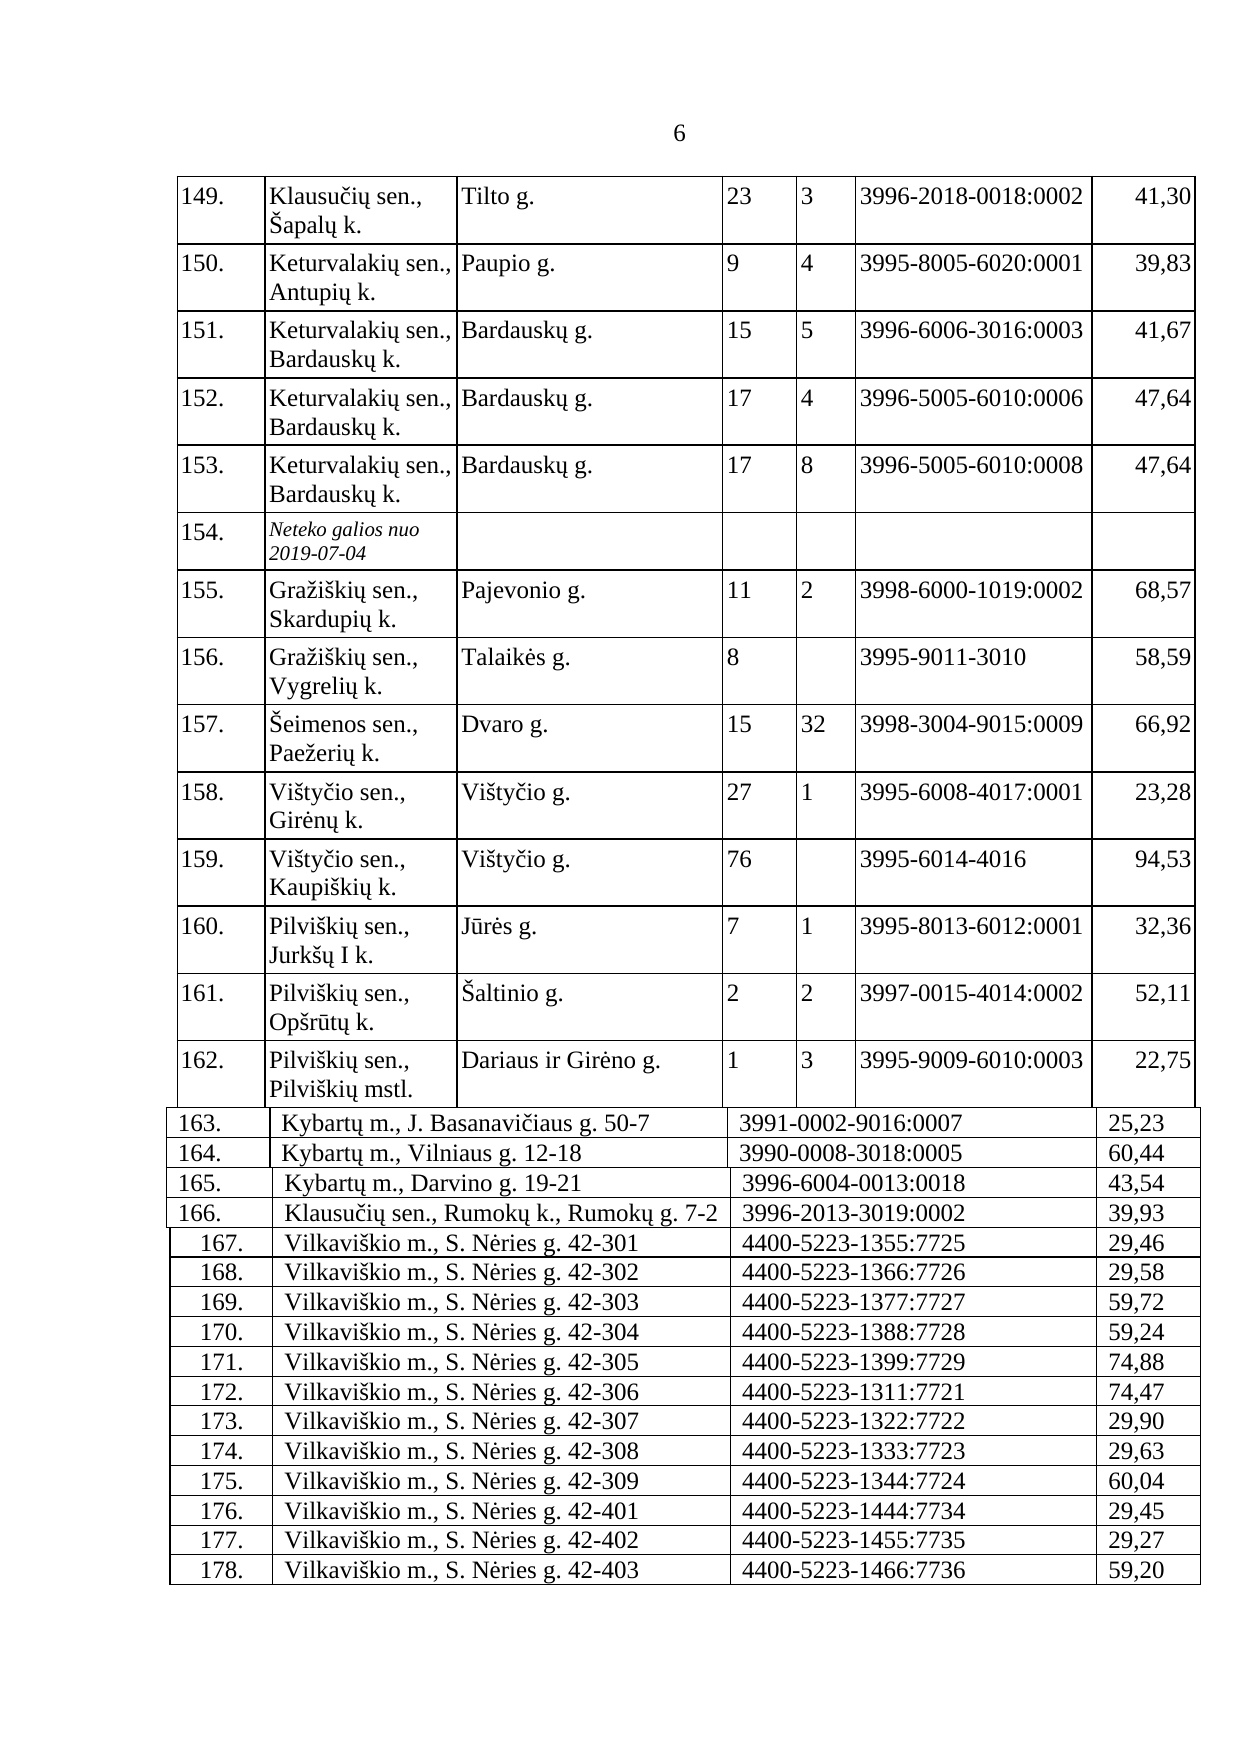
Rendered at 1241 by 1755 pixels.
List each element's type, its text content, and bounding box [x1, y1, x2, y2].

table_cell 32 [797, 705, 855, 771]
table_cell 4400-5223-1366:7726 [731, 1258, 1096, 1286]
table_cell Pajevonio g. [458, 571, 722, 637]
table_cell 152. [178, 379, 264, 444]
table_cell 3995-8005-6020:0001 [856, 245, 1091, 310]
table_cell [170, 243, 177, 310]
table_cell 3998-6000-1019:0002 [856, 571, 1091, 637]
table_cell 4 [797, 245, 855, 310]
table_cell 163. [167, 1108, 269, 1137]
table_cell [166, 176, 170, 243]
table_cell 155. [178, 571, 264, 637]
table_cell 43,54 [1097, 1168, 1200, 1197]
table_cell 29,46 [1097, 1228, 1200, 1256]
table_cell 153. [178, 446, 264, 512]
table_cell 15 [723, 705, 796, 771]
table_cell 3996-2018-0018:0002 [856, 177, 1091, 243]
table_cell [1093, 513, 1194, 569]
table_cell 170. [171, 1317, 272, 1346]
table_cell 7 [723, 907, 796, 972]
table_cell 175. [171, 1466, 272, 1495]
table_cell [1196, 704, 1200, 771]
table_cell 173. [171, 1406, 272, 1435]
table_cell Keturvalakių sen., Antupių k. [266, 245, 456, 310]
table_cell Talaikės g. [458, 638, 722, 704]
table_cell Jūrės g. [458, 907, 722, 972]
table_cell [1196, 905, 1200, 972]
table_cell 23 [723, 177, 796, 243]
table_cell 4400-5223-1322:7722 [731, 1406, 1096, 1435]
table_cell [170, 704, 177, 771]
table_cell 32,36 [1093, 907, 1194, 972]
table_cell 158. [178, 773, 264, 838]
table_cell 151. [178, 312, 264, 377]
table_cell 176. [171, 1496, 272, 1524]
table_cell 74,47 [1097, 1377, 1200, 1405]
table_cell 161. [178, 974, 264, 1040]
table_cell [170, 176, 177, 243]
table_cell [170, 569, 177, 637]
table_cell 149. [178, 177, 264, 243]
table_cell 2 [797, 571, 855, 637]
table_cell 11 [723, 571, 796, 637]
table_cell Vilkaviškio m., S. Nėries g. 42-401 [273, 1496, 730, 1524]
table_cell 8 [797, 446, 855, 512]
table_cell 74,88 [1097, 1347, 1200, 1376]
table_cell 154. [178, 513, 264, 569]
table_cell 41,67 [1093, 312, 1194, 377]
table_cell 17 [723, 379, 796, 444]
table_cell 59,24 [1097, 1317, 1200, 1346]
table_cell [170, 1040, 177, 1107]
table_cell 166. [167, 1198, 272, 1227]
table_cell 4400-5223-1377:7727 [731, 1287, 1096, 1316]
table_cell Gražiškių sen., Skardupių k. [266, 571, 456, 637]
table_cell 3996-2013-3019:0002 [731, 1198, 1096, 1227]
table_cell [1196, 569, 1200, 637]
table_cell [1196, 444, 1200, 512]
table_cell 177. [171, 1526, 272, 1554]
table_cell Bardauskų g. [458, 379, 722, 444]
table_cell [797, 638, 855, 704]
table_cell Keturvalakių sen., Bardauskų k. [266, 446, 456, 512]
table_cell Vilkaviškio m., S. Nėries g. 42-309 [273, 1466, 730, 1495]
table_cell Vištyčio g. [458, 840, 722, 905]
table_cell 4400-5223-1344:7724 [731, 1466, 1096, 1495]
table_cell Pilviškių sen., Pilviškių mstl. [266, 1041, 456, 1107]
table_cell Vilkaviškio m., S. Nėries g. 42-306 [273, 1377, 730, 1405]
table_cell 29,58 [1097, 1258, 1200, 1286]
table_cell 4400-5223-1333:7723 [731, 1436, 1096, 1465]
table_cell [166, 1040, 170, 1107]
table_cell 17 [723, 446, 796, 512]
table_cell Vištyčio sen., Kaupiškių k. [266, 840, 456, 905]
table_cell 4400-5223-1455:7735 [731, 1526, 1096, 1554]
table_cell 2 [797, 974, 855, 1040]
table_cell [166, 973, 170, 1040]
table_cell [1196, 973, 1200, 1040]
table_cell 59,20 [1097, 1555, 1200, 1584]
table_cell 157. [178, 705, 264, 771]
table_cell 150. [178, 245, 264, 310]
table_cell [166, 243, 170, 310]
table_cell 3996-5005-6010:0008 [856, 446, 1091, 512]
table_cell [1196, 243, 1200, 310]
table_cell 4400-5223-1444:7734 [731, 1496, 1096, 1524]
table_cell 2 [723, 974, 796, 1040]
table_cell 159. [178, 840, 264, 905]
table_cell 94,53 [1093, 840, 1194, 905]
table_cell Pilviškių sen., Jurkšų I k. [266, 907, 456, 972]
table_cell Kybartų m., Vilniaus g. 12-18 [271, 1138, 727, 1167]
table_cell Vištyčio g. [458, 773, 722, 838]
table_cell 3996-6006-3016:0003 [856, 312, 1091, 377]
table_cell 22,75 [1093, 1041, 1194, 1107]
table_cell 66,92 [1093, 705, 1194, 771]
table_cell Dvaro g. [458, 705, 722, 771]
table_cell 160. [178, 907, 264, 972]
table_cell 3996-6004-0013:0018 [731, 1168, 1096, 1197]
table_cell 15 [723, 312, 796, 377]
table_cell Vilkaviškio m., S. Nėries g. 42-402 [273, 1526, 730, 1554]
table_cell 29,45 [1097, 1496, 1200, 1524]
table_cell 3995-6014-4016 [856, 840, 1091, 905]
table_cell [170, 377, 177, 444]
table_cell [170, 905, 177, 972]
table_cell 162. [178, 1041, 264, 1107]
table_cell 3996-5005-6010:0006 [856, 379, 1091, 444]
table_cell 29,63 [1097, 1436, 1200, 1465]
table_cell 5 [797, 312, 855, 377]
table_cell [1196, 637, 1200, 704]
table_cell 68,57 [1093, 571, 1194, 637]
table_cell [166, 637, 170, 704]
table_cell Klausučių sen., Rumokų k., Rumokų g. 7-2 [273, 1198, 730, 1227]
table_cell 172. [171, 1377, 272, 1405]
table_cell Keturvalakių sen., Bardauskų k. [266, 379, 456, 444]
table_cell 52,11 [1093, 974, 1194, 1040]
table_cell Vilkaviškio m., S. Nėries g. 42-302 [273, 1258, 730, 1286]
table_cell 47,64 [1093, 379, 1194, 444]
table_cell Bardauskų g. [458, 312, 722, 377]
table_cell 178. [171, 1555, 272, 1584]
table_cell 3995-9009-6010:0003 [856, 1041, 1091, 1107]
table_cell 3995-9011-3010 [856, 638, 1091, 704]
table_cell [166, 905, 170, 972]
table_cell Kybartų m., J. Basanavičiaus g. 50-7 [271, 1108, 727, 1137]
table_cell Vilkaviškio m., S. Nėries g. 42-305 [273, 1347, 730, 1376]
table_cell 4 [797, 379, 855, 444]
table_cell 3997-0015-4014:0002 [856, 974, 1091, 1040]
table_cell 3 [797, 177, 855, 243]
table_cell [170, 512, 177, 569]
table_cell 29,27 [1097, 1526, 1200, 1554]
table_cell [166, 444, 170, 512]
table_cell 169. [171, 1287, 272, 1316]
table_cell 3991-0002-9016:0007 [728, 1108, 1096, 1137]
table_cell [166, 771, 170, 838]
table_cell [1196, 512, 1200, 569]
table_cell 60,44 [1097, 1138, 1200, 1167]
table_cell 4400-5223-1311:7721 [731, 1377, 1096, 1405]
table_cell 27 [723, 773, 796, 838]
table_cell [166, 704, 170, 771]
table_cell Tilto g. [458, 177, 722, 243]
table_cell [856, 513, 1091, 569]
table_cell Bardauskų g. [458, 446, 722, 512]
table_cell 167. [171, 1228, 272, 1256]
table_cell 171. [171, 1347, 272, 1376]
table_cell [166, 310, 170, 377]
table_cell 4400-5223-1466:7736 [731, 1555, 1096, 1584]
table_cell [170, 771, 177, 838]
table_cell 8 [723, 638, 796, 704]
table_cell Vilkaviškio m., S. Nėries g. 42-403 [273, 1555, 730, 1584]
table_cell Vilkaviškio m., S. Nėries g. 42-308 [273, 1436, 730, 1465]
table_cell Vilkaviškio m., S. Nėries g. 42-303 [273, 1287, 730, 1316]
table_cell [1196, 310, 1200, 377]
table_cell 29,90 [1097, 1406, 1200, 1435]
table_cell 168. [171, 1258, 272, 1286]
table_cell 1 [797, 773, 855, 838]
table_cell [166, 838, 170, 905]
table_cell 23,28 [1093, 773, 1194, 838]
table_cell Šaltinio g. [458, 974, 722, 1040]
table_cell 1 [797, 907, 855, 972]
table_cell [166, 512, 170, 569]
table_cell 58,59 [1093, 638, 1194, 704]
table_cell 76 [723, 840, 796, 905]
table_cell 59,72 [1097, 1287, 1200, 1316]
table_cell [170, 444, 177, 512]
table_cell 3998-3004-9015:0009 [856, 705, 1091, 771]
table_cell [723, 513, 796, 569]
table_cell Klausučių sen., Šapalų k. [266, 177, 456, 243]
table_cell 3 [797, 1041, 855, 1107]
table_cell [170, 310, 177, 377]
table_cell 3995-6008-4017:0001 [856, 773, 1091, 838]
table_cell 1 [723, 1041, 796, 1107]
table_cell [166, 569, 170, 637]
table_cell 60,04 [1097, 1466, 1200, 1495]
table_cell Dariaus ir Girėno g. [458, 1041, 722, 1107]
table_cell 164. [167, 1138, 269, 1167]
table_cell 25,23 [1097, 1108, 1200, 1137]
table_cell [1196, 838, 1200, 905]
table_cell 41,30 [1093, 177, 1194, 243]
table_cell Kybartų m., Darvino g. 19-21 [273, 1168, 730, 1197]
table_cell Vilkaviškio m., S. Nėries g. 42-304 [273, 1317, 730, 1346]
table_cell 3995-8013-6012:0001 [856, 907, 1091, 972]
table_cell Neteko galios nuo 2019-07-04 [266, 513, 456, 569]
table_cell Vištyčio sen., Girėnų k. [266, 773, 456, 838]
table_cell 174. [171, 1436, 272, 1465]
table_cell Šeimenos sen., Paežerių k. [266, 705, 456, 771]
table_cell 156. [178, 638, 264, 704]
table_cell 9 [723, 245, 796, 310]
table_cell [166, 377, 170, 444]
table_cell Keturvalakių sen., Bardauskų k. [266, 312, 456, 377]
table_cell [458, 513, 722, 569]
table_cell Vilkaviškio m., S. Nėries g. 42-301 [273, 1228, 730, 1256]
table_cell [170, 973, 177, 1040]
table_cell [170, 838, 177, 905]
table_cell 47,64 [1093, 446, 1194, 512]
table_cell [1196, 771, 1200, 838]
table_cell Vilkaviškio m., S. Nėries g. 42-307 [273, 1406, 730, 1435]
table_cell 39,83 [1093, 245, 1194, 310]
table_cell 3990-0008-3018:0005 [728, 1138, 1096, 1167]
table_cell [797, 513, 855, 569]
table_cell Pilviškių sen., Opšrūtų k. [266, 974, 456, 1040]
table_cell Paupio g. [458, 245, 722, 310]
table_cell 4400-5223-1388:7728 [731, 1317, 1096, 1346]
table_cell [797, 840, 855, 905]
table_cell 4400-5223-1399:7729 [731, 1347, 1096, 1376]
table_cell [1196, 176, 1200, 243]
table_cell [1196, 377, 1200, 444]
table_cell 4400-5223-1355:7725 [731, 1228, 1096, 1256]
table_cell [1196, 1040, 1200, 1107]
table_cell [170, 637, 177, 704]
table_cell 39,93 [1097, 1198, 1200, 1227]
table_cell 165. [167, 1168, 272, 1197]
table_cell Gražiškių sen., Vygrelių k. [266, 638, 456, 704]
